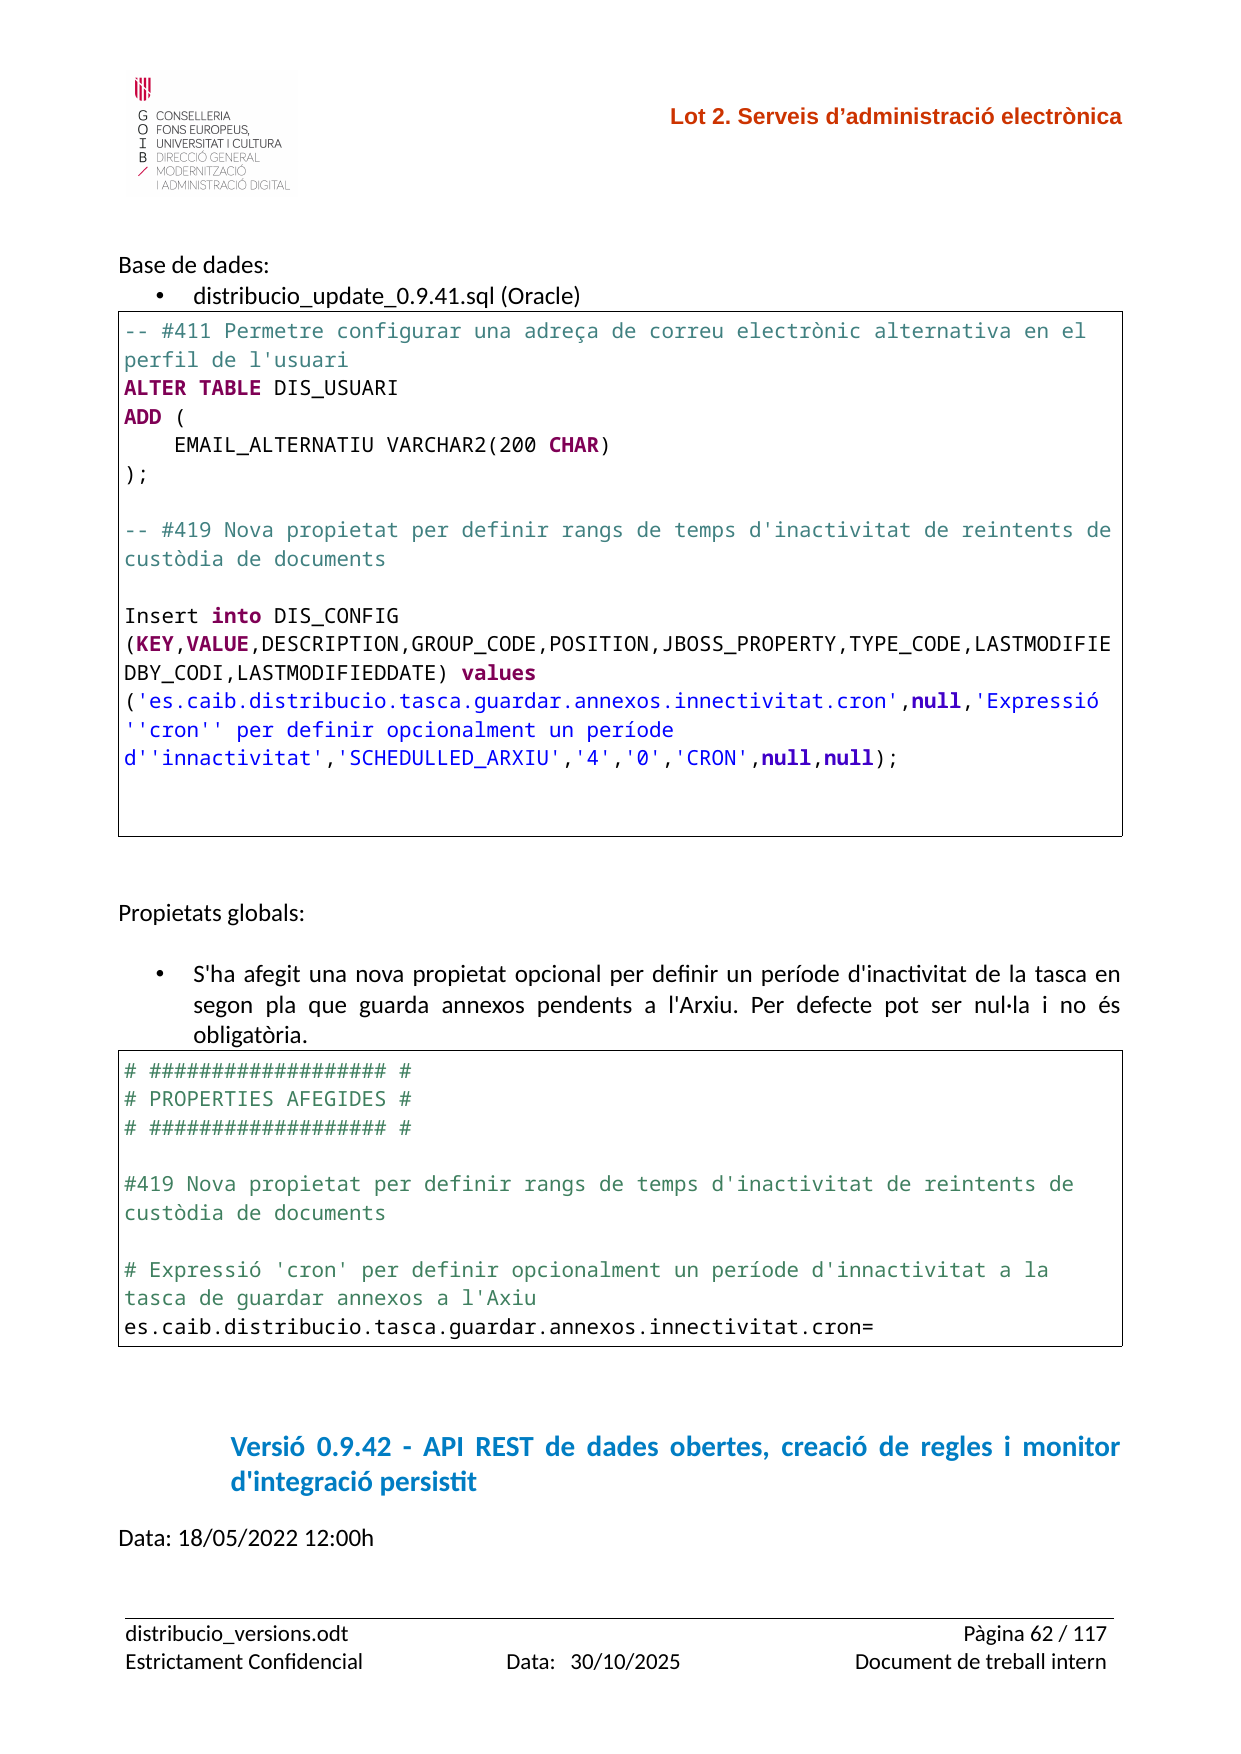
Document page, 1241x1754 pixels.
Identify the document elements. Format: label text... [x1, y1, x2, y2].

list S'ha afegit una nova propietat opcional per definir un període d'inactivitat de la tasca en segon pla que guarda annexos pendents a l'Arxiu. Per defecte pot ser nul·la i no és obligatòria. [156, 958, 1122, 1050]
text Propietats globals: [118, 897, 1122, 928]
subtitle Versió 0.9.42 - API REST de dades obertes, creació de regles i monitor d'integració persistit [153, 1428, 1122, 1499]
text Base de dades: [118, 250, 1122, 280]
list distribucio_update_0.9.41.sql (Oracle) [156, 280, 1122, 311]
table_header -- #411 Permetre configurar una adreça de correu electrònic alternativa en el perfil de l'usuari ALTER TABLE DIS_USUARI ADD ( EMAIL_ALTERNATIU VARCHAR2(200 CHAR) ); -- #419 Nova propietat per definir rangs de temps d'inactivitat de reintents de custòdia de documents Insert into DIS_CONFIG (KEY,VALUE,DESCRIPTION,GROUP_CODE,POSITION,JBOSS_PROPERTY,TYPE_CODE,LASTMODIFIEDBY_CODI,LASTMODIFIEDDATE) values ('es.caib.distribucio.tasca.guardar.annexos.innectivitat.cron',null,'Expressió ''cron'' per definir opcionalment un període d''innactivitat','SCHEDULLED_ARXIU','4','0','CRON',null,null); [119, 312, 1122, 836]
table_header # ################### # # PROPERTIES AFEGIDES # # ################### # #419 Nova propietat per definir rangs de temps d'inactivitat de reintents de custòdia de documents # Expressió 'cron' per definir opcionalment un període d'innactivitat a la tasca de guardar annexos a l'Axiu es.caib.distribucio.tasca.guardar.annexos.innectivitat.cron= [119, 1051, 1122, 1346]
text Data: 18/05/2022 12:00h [118, 1523, 1122, 1553]
picture [126, 70, 299, 197]
